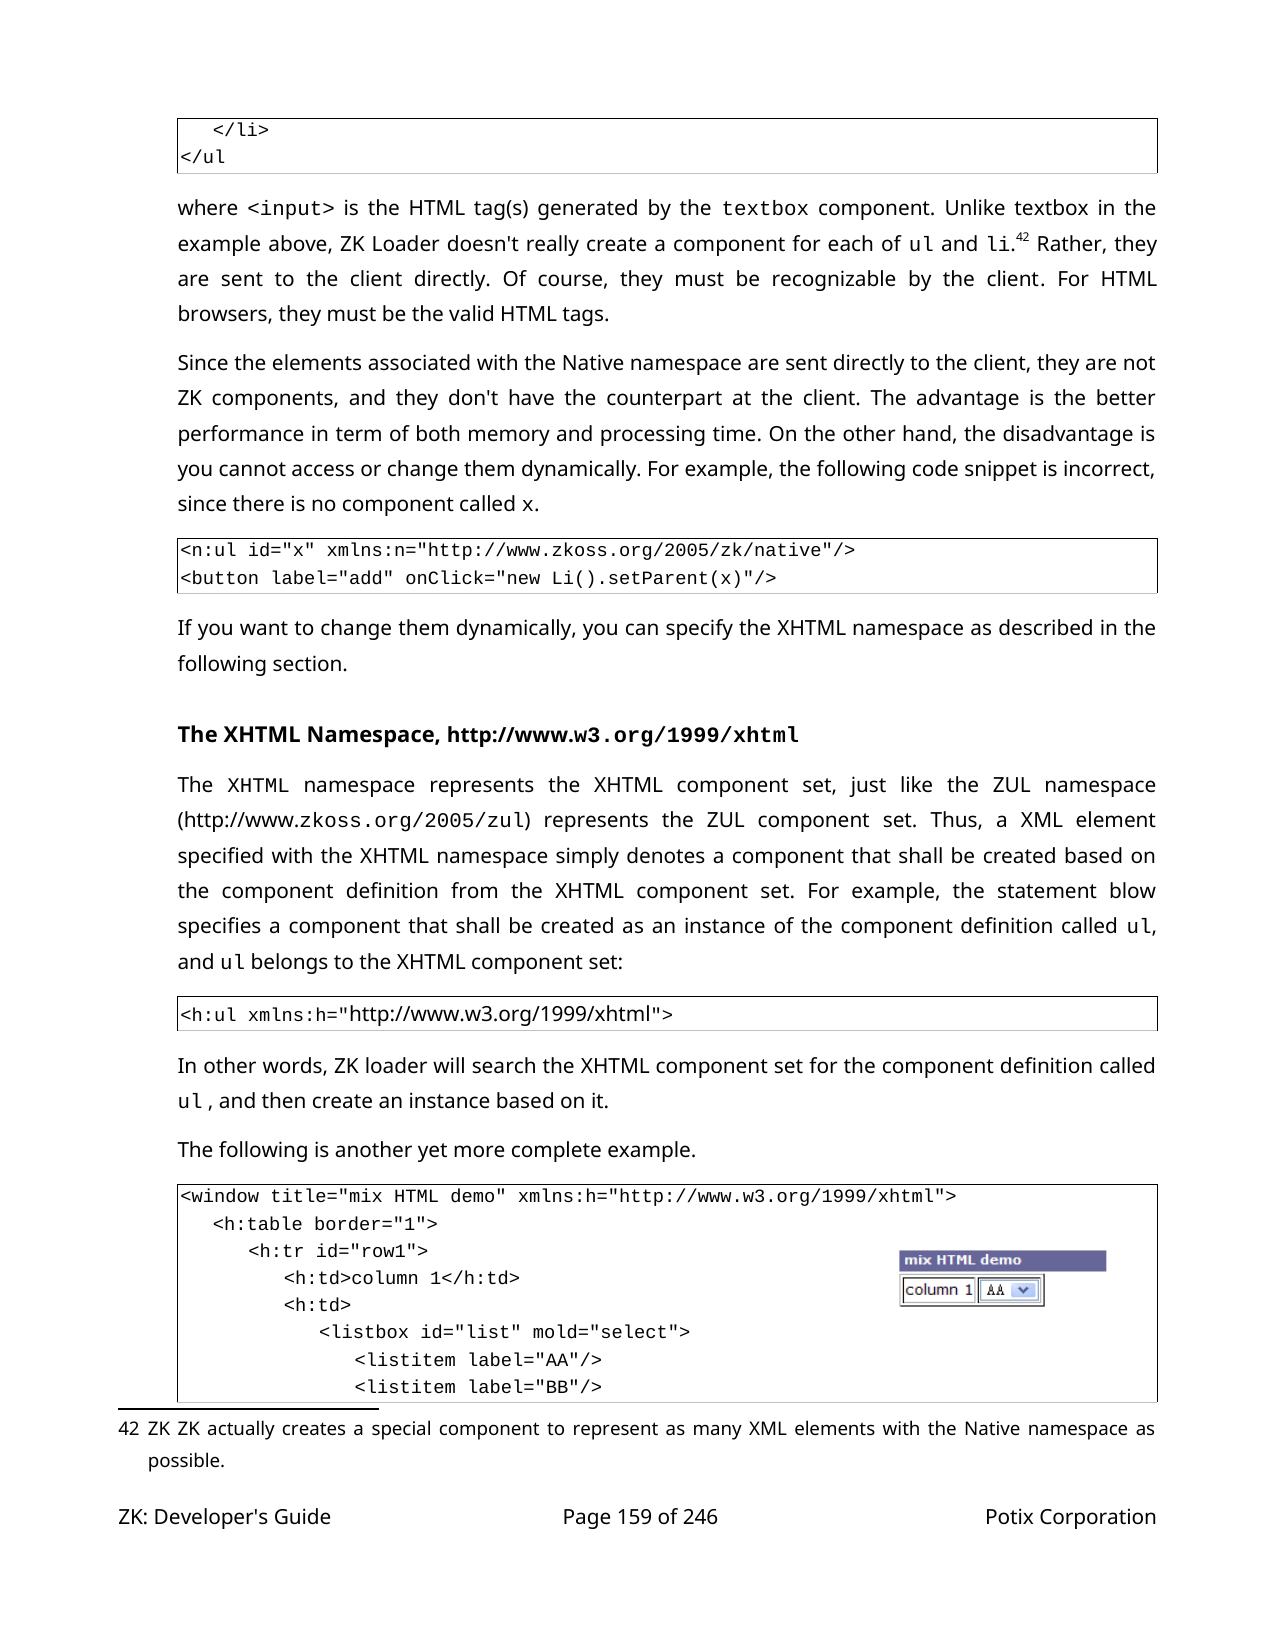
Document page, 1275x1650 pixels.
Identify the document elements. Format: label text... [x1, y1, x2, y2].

text <h:tr id="row1"> [178, 1239, 1157, 1263]
text <h:ul xmlns:h="http://www.w3.org/1999/xhtml"> [178, 997, 1157, 1030]
text <listitem label="AA"/> [178, 1347, 1157, 1372]
text <window title="mix HTML demo" xmlns:h="http://www.w3.org/1999/xhtml"> [178, 1185, 1157, 1209]
text The following is another yet more complete example. [177, 1136, 1157, 1164]
text <h:td>column 1</h:td> [178, 1266, 897, 1290]
text The XHTML namespace represents the XHTML component set, just like the ZUL namespace (http://www.zkoss.org/2005/zul) represents the ZUL component set. Thus, a XML element specified with the XHTML namespace simply denotes a component that shall be created based on the component definition from the XHTML component set. For example, the statement blow specifies a component that shall be created as an instance of the component definition called ul, and ul belongs to the XHTML component set: [177, 770, 1157, 976]
picture [897, 1247, 1107, 1309]
text </ul [178, 145, 1157, 173]
text ZK ZK actually creates a special component to represent as many XML elements with the Native namespace as possible. [118, 1416, 1157, 1473]
text <listitem label="BB"/> [178, 1375, 1157, 1402]
text <h:td> [178, 1293, 1157, 1317]
text where <input> is the HTML tag(s) generated by the textbox component. Unlike textbox in the example above, ZK Loader doesn't really create a component for each of ul and li. Rather, they are sent to the client directly. Of course, they must be recognizable by the client. For HTML browsers, they must be the valid HTML tags. [177, 193, 1157, 328]
text [1107, 1266, 1157, 1290]
text In other words, ZK loader will search the XHTML component set for the component definition called ul , and then create an instance based on it. [177, 1051, 1157, 1115]
text <button label="add" onClick="new Li().setParent(x)"/> [178, 566, 1157, 593]
subtitle The XHTML Namespace, http://www.w3.org/1999/xhtml [177, 719, 1157, 749]
text </li> [178, 119, 1157, 142]
text Since the elements associated with the Native namespace are sent directly to the client, they are not ZK components, and they don't have the counterpart at the client. The advantage is the better performance in term of both memory and processing time. On the other hand, the disadvantage is you cannot access or change them dynamically. For example, the following code snippet is incorrect, since there is no component called x. [177, 348, 1157, 518]
text <listbox id="list" mold="select"> [178, 1320, 1157, 1344]
text <h:table border="1"> [178, 1212, 1157, 1236]
text <n:ul id="x" xmlns:n="http://www.zkoss.org/2005/zk/native"/> [178, 539, 1157, 563]
text If you want to change them dynamically, you can specify the XHTML namespace as described in the following section. [177, 613, 1157, 677]
